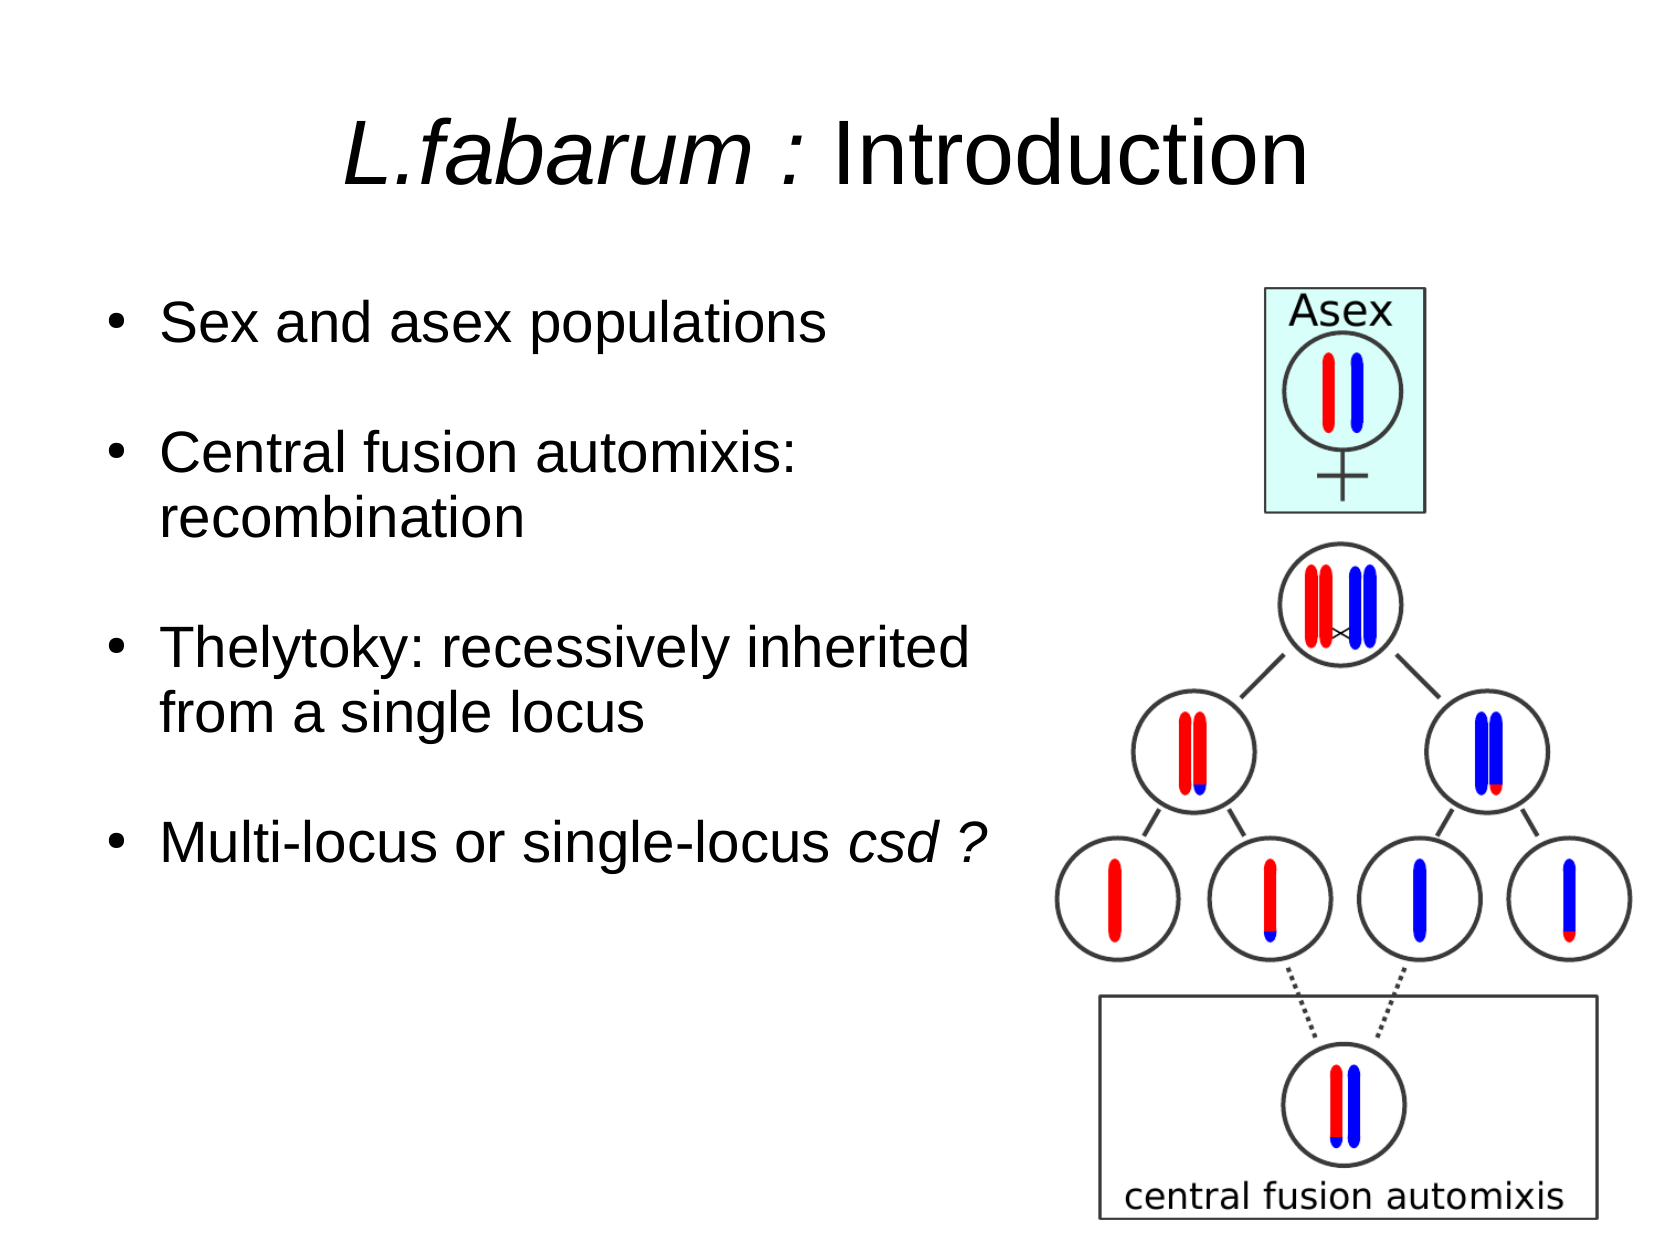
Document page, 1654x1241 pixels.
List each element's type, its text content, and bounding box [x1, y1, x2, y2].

title L.fabarum : Introduction [82, 49, 1571, 257]
picture [1031, 265, 1654, 1241]
list Sex and asex populations Central fusion automixis: recombination Thelytoky: recessively inherited from a single locus Multi-locus or single-locus csd ? [88, 290, 1031, 1010]
